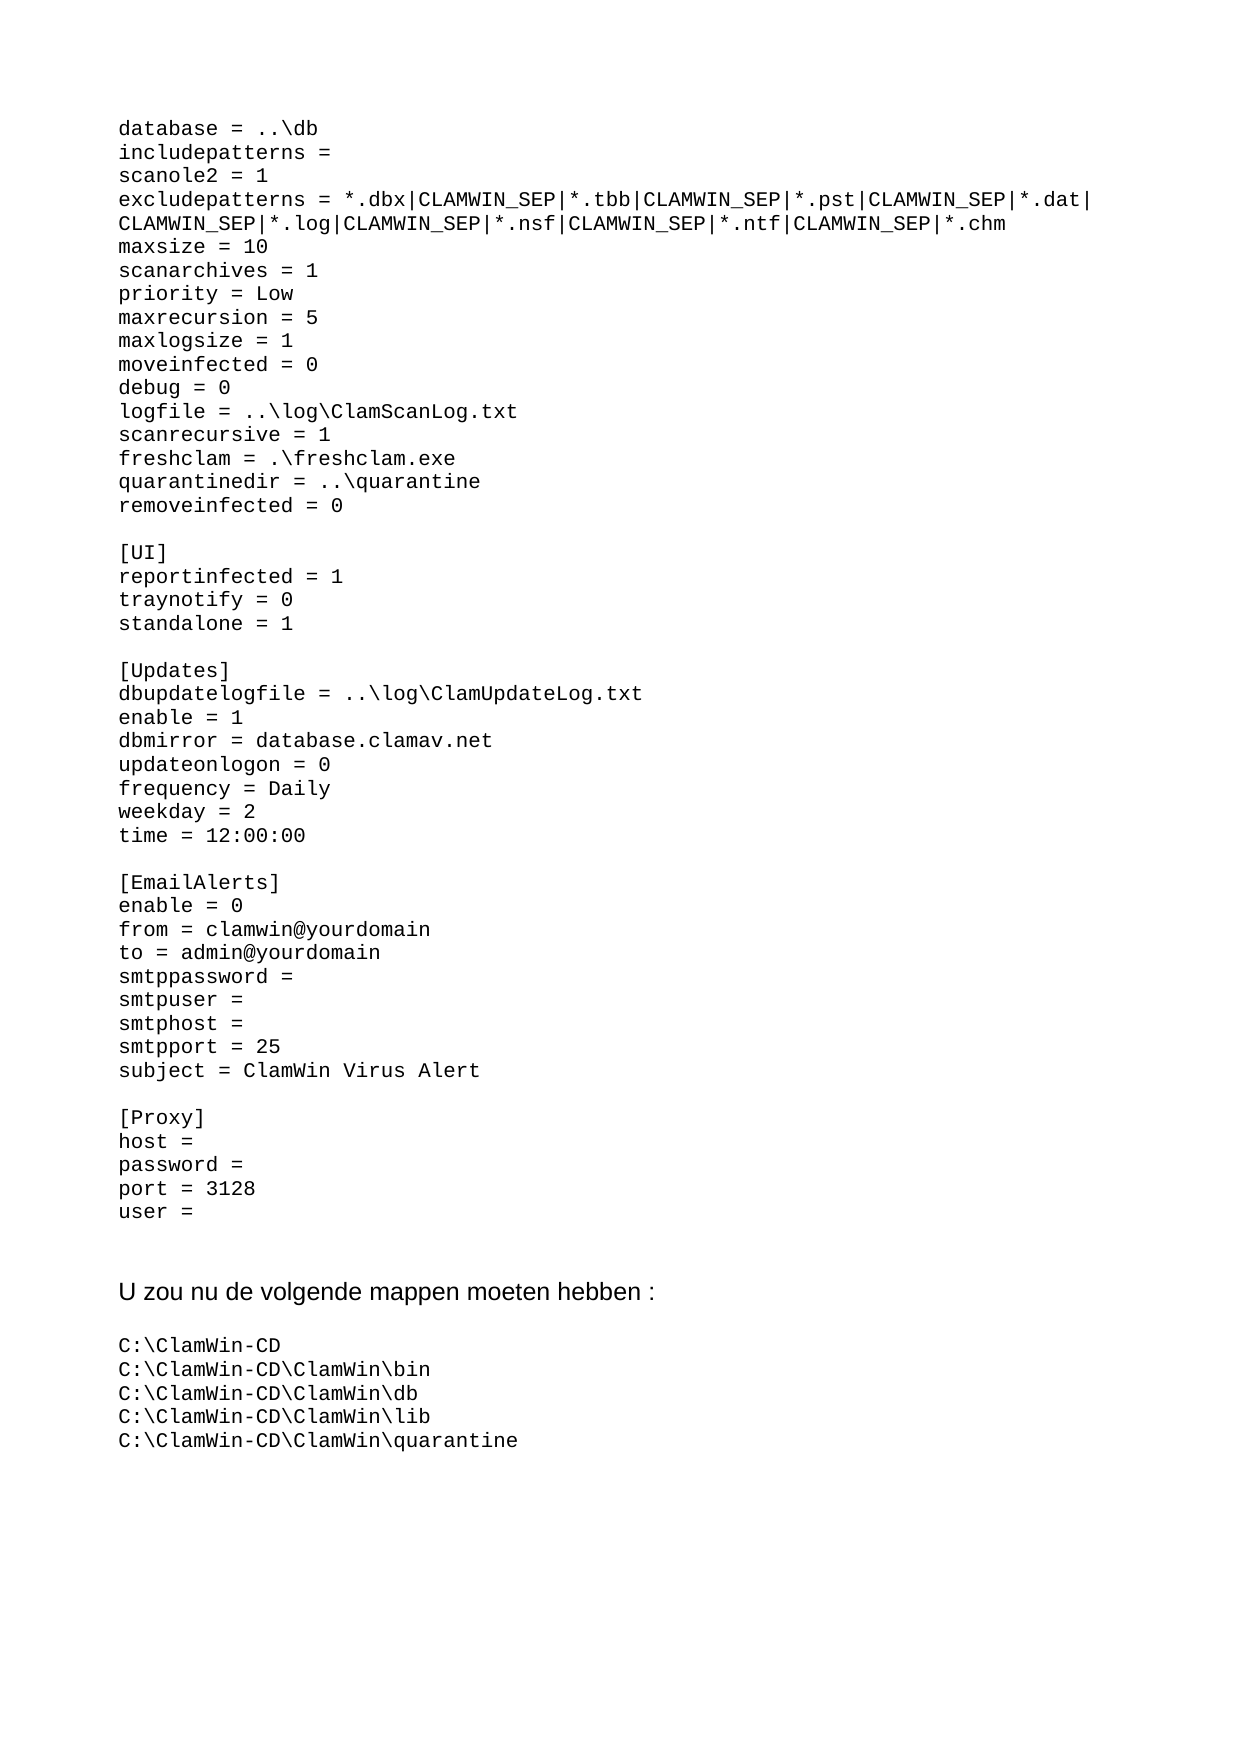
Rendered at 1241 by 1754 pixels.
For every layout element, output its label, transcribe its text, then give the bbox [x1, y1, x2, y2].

text scanrecursive = 1 [118, 424, 1122, 448]
text smtpuser = [118, 989, 1122, 1013]
text quarantinedir = ..\quarantine [118, 472, 1122, 495]
text C:\ClamWin-CD\ClamWin\lib [118, 1406, 1122, 1430]
text dbupdatelogfile = ..\log\ClamUpdateLog.txt [118, 683, 1122, 707]
text host = [118, 1131, 1122, 1154]
text enable = 1 [118, 707, 1122, 731]
text time = 12:00:00 [118, 825, 1122, 848]
text reportinfected = 1 [118, 566, 1122, 589]
text [EmailAlerts] [118, 872, 1122, 895]
text C:\ClamWin-CD\ClamWin\db [118, 1383, 1122, 1406]
text dbmirror = database.clamav.net [118, 731, 1122, 754]
text logfile = ..\log\ClamScanLog.txt [118, 401, 1122, 424]
text enable = 0 [118, 895, 1122, 919]
text [Updates] [118, 660, 1122, 683]
text standalone = 1 [118, 613, 1122, 636]
text database = ..\db [118, 118, 1122, 142]
text maxlogsize = 1 [118, 330, 1122, 354]
text debug = 0 [118, 377, 1122, 401]
text updateonlogon = 0 [118, 754, 1122, 778]
text password = [118, 1154, 1122, 1178]
text user = [118, 1201, 1122, 1225]
text weekday = 2 [118, 801, 1122, 825]
text moveinfected = 0 [118, 354, 1122, 377]
text traynotify = 0 [118, 589, 1122, 613]
text U zou nu de volgende mappen moeten hebben : [118, 1278, 1122, 1306]
text from = clamwin@yourdomain [118, 919, 1122, 942]
text to = admin@yourdomain [118, 942, 1122, 966]
text maxsize = 10 [118, 236, 1122, 260]
text includepatterns = [118, 142, 1122, 166]
text priority = Low [118, 283, 1122, 307]
text frequency = Daily [118, 778, 1122, 801]
text C:\ClamWin-CD [118, 1336, 1122, 1359]
text port = 3128 [118, 1178, 1122, 1201]
text scanarchives = 1 [118, 260, 1122, 283]
text [Proxy] [118, 1107, 1122, 1131]
text [UI] [118, 542, 1122, 566]
text smtpport = 25 [118, 1037, 1122, 1060]
text maxrecursion = 5 [118, 307, 1122, 330]
text C:\ClamWin-CD\ClamWin\bin [118, 1359, 1122, 1383]
text freshclam = .\freshclam.exe [118, 448, 1122, 472]
text subject = ClamWin Virus Alert [118, 1060, 1122, 1084]
text smtppassword = [118, 966, 1122, 989]
text removeinfected = 0 [118, 495, 1122, 519]
text C:\ClamWin-CD\ClamWin\quarantine [118, 1430, 1122, 1453]
text scanole2 = 1 [118, 166, 1122, 189]
text smtphost = [118, 1013, 1122, 1037]
text excludepatterns = *.dbx|CLAMWIN_SEP|*.tbb|CLAMWIN_SEP|*.pst|CLAMWIN_SEP|*.dat|CLAMWIN_SEP|*.log|CLAMWIN_SEP|*.nsf|CLAMWIN_SEP|*.ntf|CLAMWIN_SEP|*.chm [118, 189, 1122, 236]
